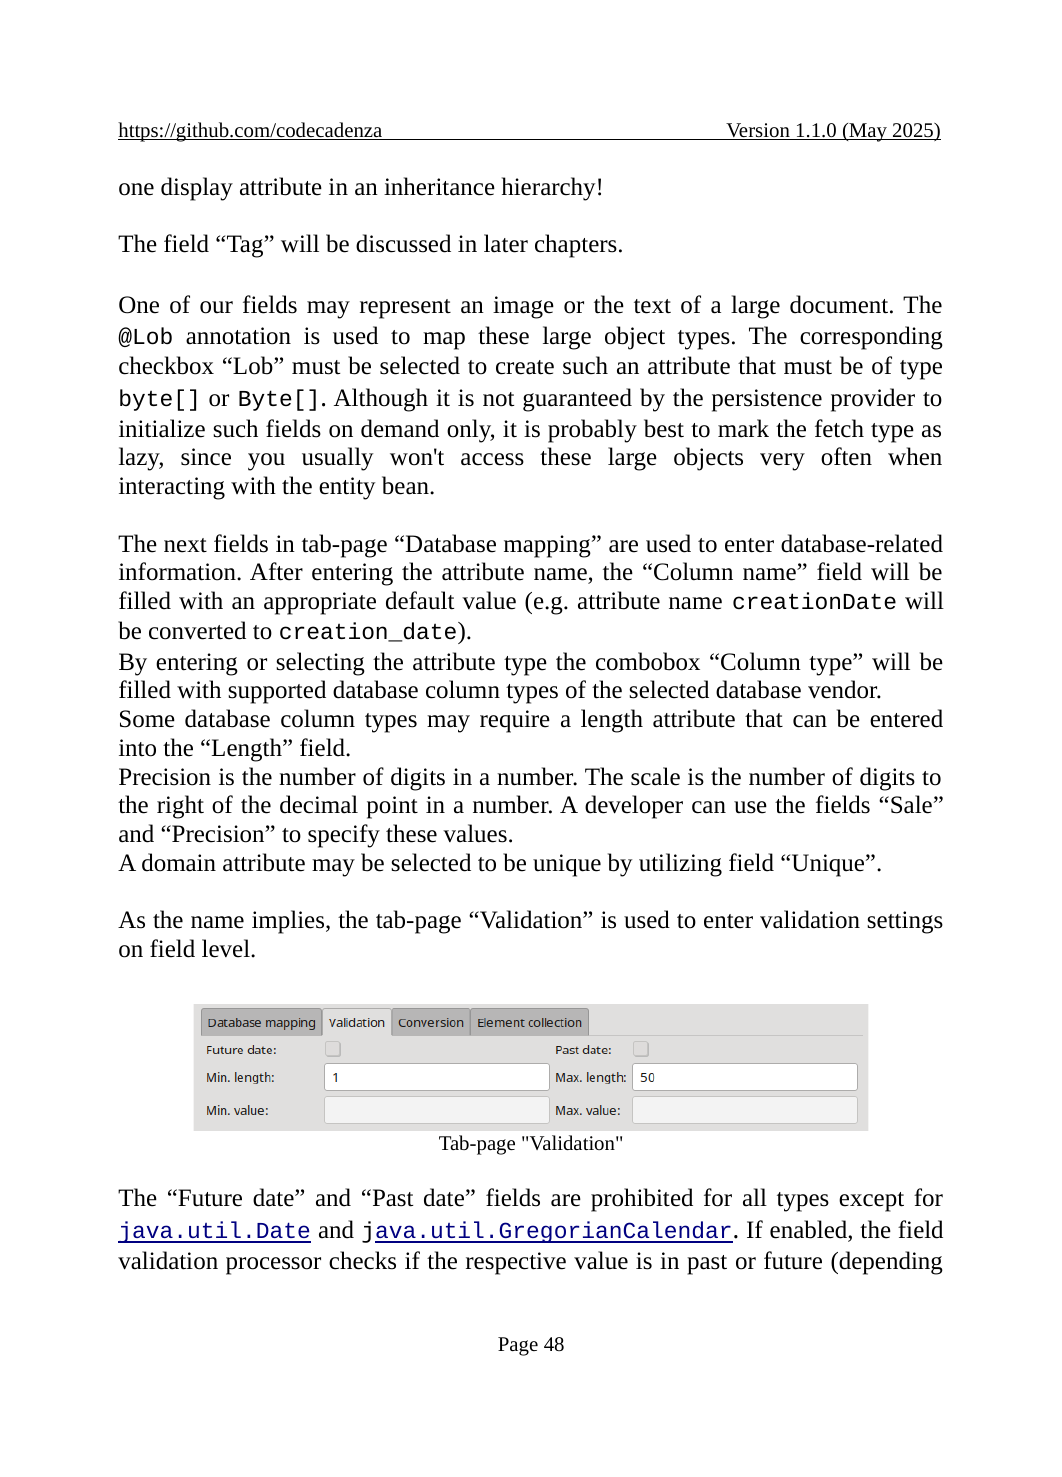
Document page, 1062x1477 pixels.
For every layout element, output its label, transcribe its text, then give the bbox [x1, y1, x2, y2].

text As the name implies, the tab-page “Validation” is used to enter validation settings on field level. [118, 905, 944, 963]
picture [193, 1004, 869, 1131]
text The “Future date” and “Past date” fields are prohibited for all types except for java.util.Date and java.util.GregorianCalendar. If enabled, the field validation processor checks if the respective value is in past or future (depending [118, 1183, 944, 1275]
text The next fields in tab-page “Database mapping” are used to enter database-related information. After entering the attribute name, the “Column name” field will be filled with an appropriate default value (e.g. attribute name creationDate will be converted to creation_date). [118, 529, 944, 647]
text By entering or selecting the attribute type the combobox “Column type” will be filled with supported database column types of the selected database vendor. [118, 647, 944, 704]
text Tab-page "Validation" [193, 1131, 868, 1155]
text A domain attribute may be selected to be unique by utilizing field “Unique”. [118, 848, 944, 877]
text Some database column types may require a length attribute that can be entered into the “Length” field. [118, 704, 944, 762]
text The field “Tag” will be discussed in later chapters. [118, 229, 944, 258]
text one display attribute in an inheritance hierarchy! [118, 172, 944, 200]
text Precision is the number of digits in a number. The scale is the number of digits to the right of the decimal point in a number. A developer can use the fields “Sale” and “Precision” to specify these values. [118, 762, 944, 848]
text One of our fields may represent an image or the text of a large document. The @Lob annotation is used to map these large object types. The corresponding checkbox “Lob” must be selected to create such an attribute that must be of type byte[] or Byte[]. Although it is not guaranteed by the persistence provider to initialize such fields on demand only, it is probably best to mark the fetch type as lazy, since you usually won't access these large objects very often when interacting with the entity bean. [118, 287, 944, 500]
